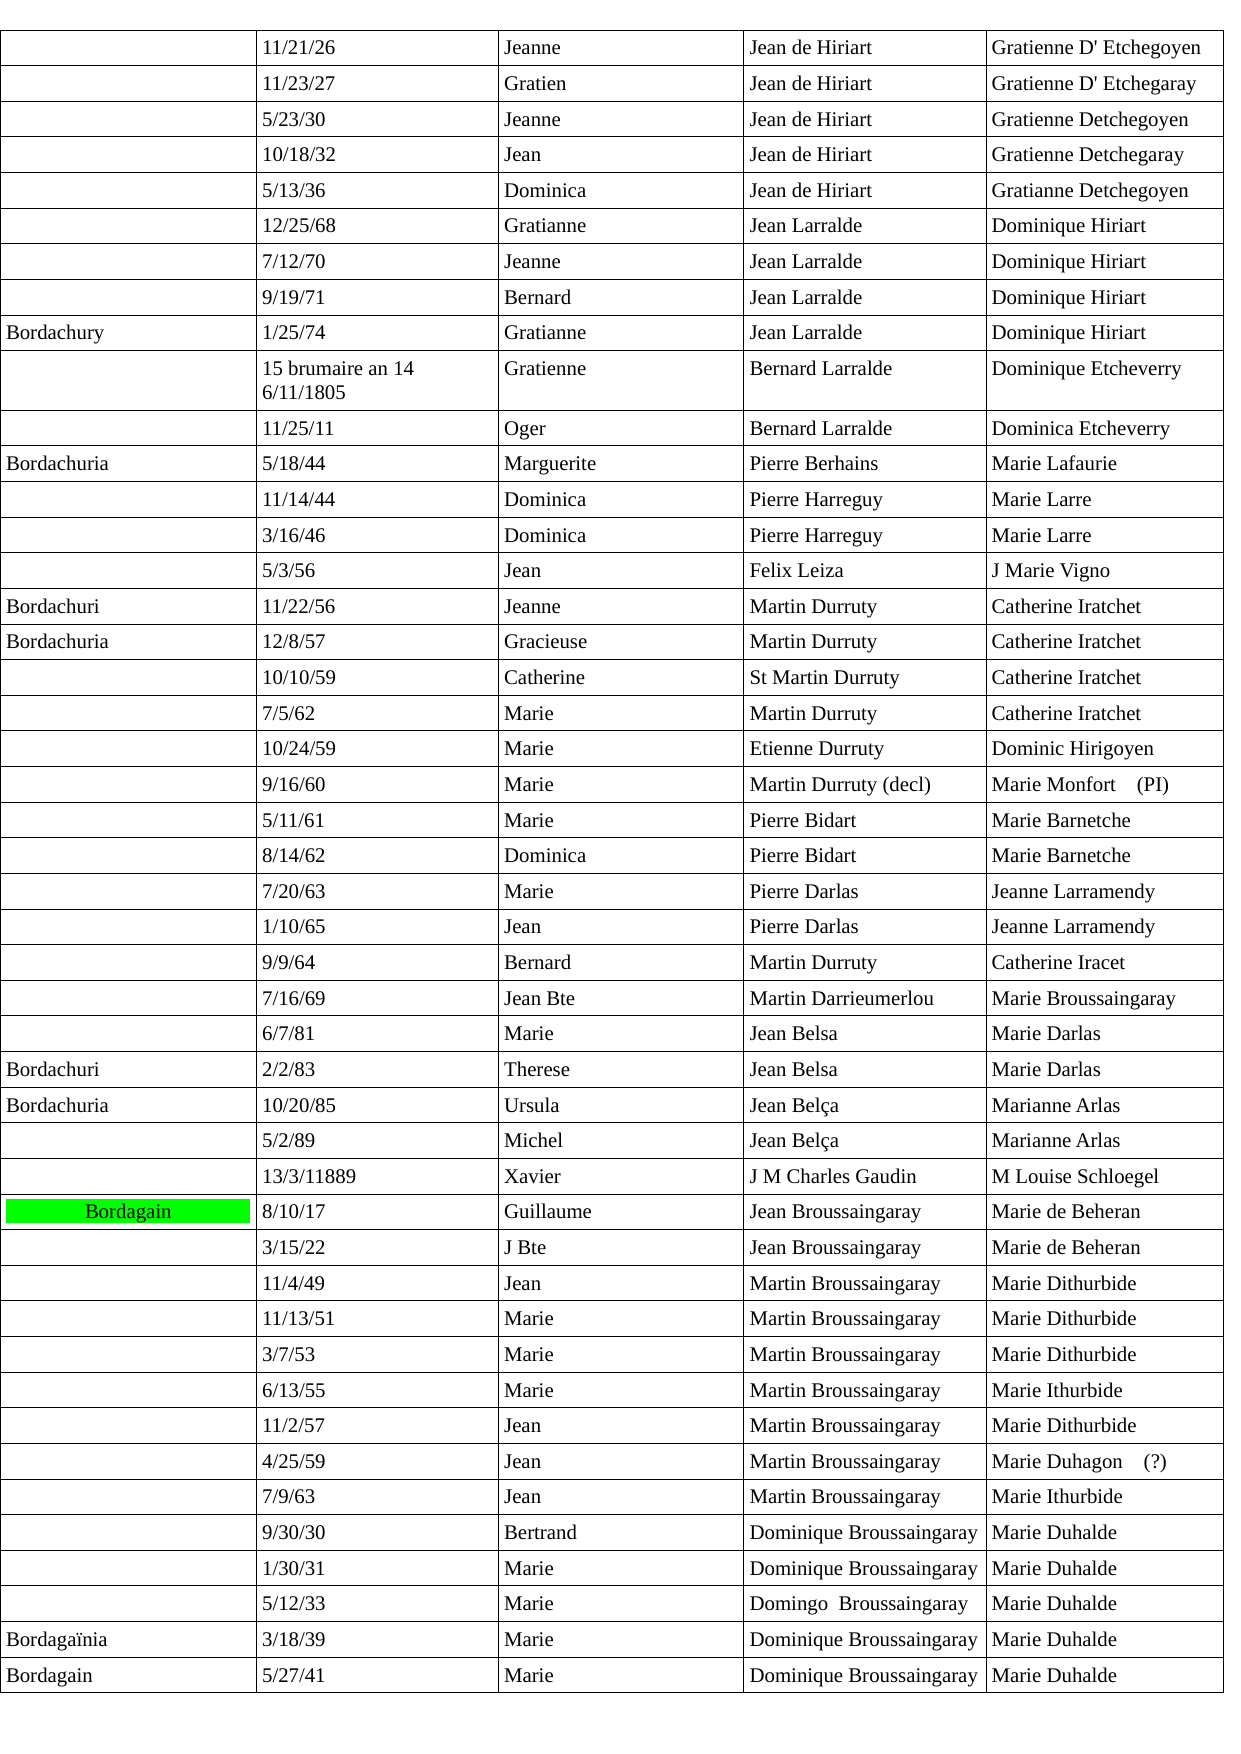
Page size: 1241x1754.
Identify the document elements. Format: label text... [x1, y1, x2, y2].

table_cell Bordachuri [1, 589, 256, 623]
table_cell [1, 553, 256, 588]
table_cell [1, 981, 256, 1015]
table_cell [1, 66, 256, 101]
table_cell Jean de Hiriart [744, 137, 986, 172]
table_cell [1, 838, 256, 873]
table_cell Martin Durruty [744, 589, 986, 623]
table_cell 23/11/1727 [257, 66, 498, 101]
table_cell Marie [499, 1373, 743, 1407]
table_cell Bertrand [499, 1515, 743, 1550]
table_cell [1, 910, 256, 944]
table_cell Jeanne Larramendy [987, 910, 1223, 944]
table_cell Marie [499, 1551, 743, 1585]
table_cell [1, 102, 256, 136]
table_cell Dominique Broussaingaray [744, 1658, 986, 1692]
table_cell Jean Larralde [744, 316, 986, 350]
table_cell Martin Durruty (decl) [744, 767, 986, 802]
table_cell Xavier [499, 1159, 743, 1193]
table_cell 18/10/1732 [257, 137, 498, 172]
table_cell Gratienne Detchegoyen [987, 102, 1223, 136]
table_cell Jean Belça [744, 1088, 986, 1122]
table_cell 18/03/1839 [257, 1622, 498, 1657]
table_cell Bordachuri [1, 1052, 256, 1087]
table_cell Dominique Hiriart [987, 280, 1223, 314]
table_cell [1, 731, 256, 766]
table_cell Jean de Hiriart [744, 173, 986, 208]
table_cell Gratienne D' Etchegoyen [987, 31, 1223, 65]
table_cell Martin Durruty [744, 625, 986, 659]
table_cell [1, 874, 256, 908]
table_cell Marie [499, 803, 743, 837]
table_cell Gracieuse [499, 625, 743, 659]
table_cell Jean Belsa [744, 1016, 986, 1051]
table_cell Marie Dithurbide [987, 1337, 1223, 1372]
table_cell Pierre Darlas [744, 874, 986, 908]
table_cell Dominique Broussaingaray [744, 1551, 986, 1585]
table_cell Etienne Durruty [744, 731, 986, 766]
table_cell Dominica Etcheverry [987, 411, 1223, 445]
table_cell Michel [499, 1123, 743, 1158]
table_cell Marie Larre [987, 518, 1223, 552]
table_cell Oger [499, 411, 743, 445]
table_cell Gratianne Detchegoyen [987, 173, 1223, 208]
table_cell Marie Darlas [987, 1052, 1223, 1087]
table_cell Marie [499, 696, 743, 730]
table_cell 25/01/1774 [257, 316, 498, 350]
table_cell 25/04/1759 [257, 1444, 498, 1478]
table_cell 13/06/1755 [257, 1373, 498, 1407]
table_cell 20/10/1885 [257, 1088, 498, 1122]
table_cell [1, 696, 256, 730]
table_cell [1, 1480, 256, 1514]
table_cell Dominique Hiriart [987, 209, 1223, 243]
table_cell [1, 280, 256, 314]
table_cell Therese [499, 1052, 743, 1087]
table_cell Martin Broussaingaray [744, 1373, 986, 1407]
table_cell Dominique Broussaingaray [744, 1622, 986, 1657]
table_cell 04/11/1749 [257, 1266, 498, 1300]
table_cell 16/07/1869 [257, 981, 498, 1015]
table_cell Jeanne [499, 31, 743, 65]
table_cell 25/11/1811 [257, 411, 498, 445]
table_cell [1, 1123, 256, 1158]
table_cell 03/05/1856 [257, 553, 498, 588]
table_cell Dominique Hiriart [987, 244, 1223, 279]
table_cell Marie [499, 1586, 743, 1621]
table_cell Bordachuria [1, 625, 256, 659]
table_cell [1, 1515, 256, 1550]
table_cell Martin Darrieumerlou [744, 981, 986, 1015]
table_cell Dominique Broussaingaray [744, 1515, 986, 1550]
table_cell Martin Broussaingaray [744, 1301, 986, 1336]
table_cell Marie [499, 1622, 743, 1657]
table_cell Dominica [499, 838, 743, 873]
table_cell Dominica [499, 482, 743, 517]
table_cell Dominique Hiriart [987, 316, 1223, 350]
table_cell 08/12/1857 [257, 625, 498, 659]
table_cell Marie [499, 874, 743, 908]
table_cell Ursula [499, 1088, 743, 1122]
table_cell Martin Broussaingaray [744, 1444, 986, 1478]
table_cell 16/09/1860 [257, 767, 498, 802]
table_cell 22/11/1856 [257, 589, 498, 623]
table_cell Bernard [499, 280, 743, 314]
table_cell Marie Broussaingaray [987, 981, 1223, 1015]
table_cell Marie [499, 1016, 743, 1051]
table_cell [1, 1266, 256, 1300]
table_cell Catherine Iratchet [987, 589, 1223, 623]
table_cell Jean de Hiriart [744, 102, 986, 136]
table_cell [1, 209, 256, 243]
table_cell [1, 660, 256, 695]
table_cell Catherine Iratchet [987, 660, 1223, 695]
table_cell [1, 411, 256, 445]
table_cell Domingo Broussaingaray [744, 1586, 986, 1621]
table_cell Catherine Iratchet [987, 625, 1223, 659]
table_cell Bordagain [1, 1658, 256, 1692]
table_cell Jean Belsa [744, 1052, 986, 1087]
table_cell Catherine Iratchet [987, 696, 1223, 730]
table_cell Marianne Arlas [987, 1088, 1223, 1122]
table_cell [1, 1230, 256, 1265]
table_cell Marie [499, 1658, 743, 1692]
table_cell Bordachury [1, 316, 256, 350]
table_cell Jeanne [499, 102, 743, 136]
table_cell 10/10/1859 [257, 660, 498, 695]
table_cell 21/11/1726 [257, 31, 498, 65]
table_cell Marie de Beheran [987, 1195, 1223, 1229]
table_cell [1, 1016, 256, 1051]
table_cell Marie Darlas [987, 1016, 1223, 1051]
table_cell 12/07/1770 [257, 244, 498, 279]
table_cell Jeanne [499, 244, 743, 279]
table_cell J M Charles Gaudin [744, 1159, 986, 1193]
table_cell [1, 518, 256, 552]
table_cell Marie Monfort (PI) [987, 767, 1223, 802]
table_cell Martin Broussaingaray [744, 1480, 986, 1514]
table_cell Jean [499, 137, 743, 172]
table_cell Marie Larre [987, 482, 1223, 517]
table_cell Bernard Larralde [744, 411, 986, 445]
table_cell 02/05/1889 [257, 1123, 498, 1158]
table_cell Jean Broussaingaray [744, 1230, 986, 1265]
table_cell Jean Broussaingaray [744, 1195, 986, 1229]
table_cell [1, 767, 256, 802]
table_cell 07/06/1881 [257, 1016, 498, 1051]
table_cell Jeanne Larramendy [987, 874, 1223, 908]
table_cell Martin Broussaingaray [744, 1266, 986, 1300]
table_cell [1, 351, 256, 410]
table_cell [1, 1337, 256, 1372]
table_cell J Marie Vigno [987, 553, 1223, 588]
table_cell Dominica [499, 173, 743, 208]
table_cell St Martin Durruty [744, 660, 986, 695]
table_cell Marie Dithurbide [987, 1266, 1223, 1300]
table_cell Guillaume [499, 1195, 743, 1229]
table_cell Bordachuria [1, 1088, 256, 1122]
table_cell [1, 1586, 256, 1621]
table_cell Marie Barnetche [987, 838, 1223, 873]
table_cell [1, 803, 256, 837]
table_cell Marie Ithurbide [987, 1373, 1223, 1407]
table_cell Bordachuria [1, 446, 256, 481]
table_cell Marie [499, 1301, 743, 1336]
table_cell Pierre Bidart [744, 803, 986, 837]
table_cell Marie Duhalde [987, 1515, 1223, 1550]
table_cell Pierre Harreguy [744, 518, 986, 552]
table_cell Marie Lafaurie [987, 446, 1223, 481]
table_cell 25/12/1768 [257, 209, 498, 243]
table_cell [1, 1373, 256, 1407]
table_cell [1, 244, 256, 279]
table_cell 11/05/1861 [257, 803, 498, 837]
table_cell Jean [499, 1266, 743, 1300]
table_cell Bordagaïnia [1, 1622, 256, 1657]
table_cell Martin Durruty [744, 696, 986, 730]
table_cell Dominic Hirigoyen [987, 731, 1223, 766]
table_cell Marie Duhagon (?) [987, 1444, 1223, 1478]
table_cell [1, 173, 256, 208]
table_cell [1, 137, 256, 172]
table_cell 13/3/11889 [257, 1159, 498, 1193]
table_cell M Louise Schloegel [987, 1159, 1223, 1193]
table_cell Gratienne [499, 351, 743, 410]
table_cell Marie Duhalde [987, 1551, 1223, 1585]
table_cell Catherine Iracet [987, 945, 1223, 980]
table_cell 10/08/1717 [257, 1195, 498, 1229]
table_cell 27/05/1841 [257, 1658, 498, 1692]
table_cell Jean de Hiriart [744, 66, 986, 101]
table_cell 10/01/1865 [257, 910, 498, 944]
table_cell Bordagain [1, 1195, 256, 1229]
table_cell Bernard [499, 945, 743, 980]
table_cell [1, 482, 256, 517]
table_cell 30/01/1831 [257, 1551, 498, 1585]
table_cell [1, 1159, 256, 1193]
table_cell Gratienne Detchegaray [987, 137, 1223, 172]
table_cell Pierre Darlas [744, 910, 986, 944]
table_cell 07/03/1753 [257, 1337, 498, 1372]
table_cell 02/11/1757 [257, 1408, 498, 1443]
table_cell Marie Duhalde [987, 1586, 1223, 1621]
table_cell Marie Dithurbide [987, 1301, 1223, 1336]
table_cell [1, 1444, 256, 1478]
table_cell 30/09/1830 [257, 1515, 498, 1550]
table_cell Jean [499, 910, 743, 944]
table_cell 14/08/1862 [257, 838, 498, 873]
table_cell [1, 31, 256, 65]
table_cell Jean [499, 553, 743, 588]
table_cell 23/05/1730 [257, 102, 498, 136]
table_cell 14/11/1844 [257, 482, 498, 517]
table_cell Jean [499, 1444, 743, 1478]
table_cell 13/05/1736 [257, 173, 498, 208]
table_cell Marianne Arlas [987, 1123, 1223, 1158]
table_cell 05/07/1862 [257, 696, 498, 730]
table_cell Catherine [499, 660, 743, 695]
table_cell Pierre Harreguy [744, 482, 986, 517]
table_cell Jean de Hiriart [744, 31, 986, 65]
table_cell Jean [499, 1480, 743, 1514]
table_cell Jeanne [499, 589, 743, 623]
table_cell Marie Ithurbide [987, 1480, 1223, 1514]
table_cell 20/07/1863 [257, 874, 498, 908]
table_cell Pierre Bidart [744, 838, 986, 873]
table_cell Pierre Berhains [744, 446, 986, 481]
table_cell 02/02/1883 [257, 1052, 498, 1087]
table_cell 15/03/1722 [257, 1230, 498, 1265]
table_cell Martin Broussaingaray [744, 1408, 986, 1443]
table_cell 12/05/1833 [257, 1586, 498, 1621]
table_cell Jean Larralde [744, 244, 986, 279]
table_cell Jean Larralde [744, 209, 986, 243]
table_cell Marie [499, 731, 743, 766]
table_cell Gratien [499, 66, 743, 101]
table_cell Gratienne D' Etchegaray [987, 66, 1223, 101]
table_cell Dominique Etcheverry [987, 351, 1223, 410]
table_cell Marie Duhalde [987, 1658, 1223, 1692]
table_cell Gratianne [499, 209, 743, 243]
table_cell Marie Dithurbide [987, 1408, 1223, 1443]
table_cell 18/05/1844 [257, 446, 498, 481]
table_cell Martin Broussaingaray [744, 1337, 986, 1372]
table_cell Jean Larralde [744, 280, 986, 314]
table_cell Marie Duhalde [987, 1622, 1223, 1657]
table_cell Dominica [499, 518, 743, 552]
table_cell [1, 1408, 256, 1443]
table_cell Felix Leiza [744, 553, 986, 588]
table_cell Bernard Larralde [744, 351, 986, 410]
table_cell 09/07/1763 [257, 1480, 498, 1514]
table_cell Marie [499, 1337, 743, 1372]
table_cell [1, 945, 256, 980]
table_cell 16/03/1846 [257, 518, 498, 552]
table_cell Jean Belça [744, 1123, 986, 1158]
table_cell 24/10/1859 [257, 731, 498, 766]
table_cell Marie [499, 767, 743, 802]
table_cell 15 brumaire an 14 6/11/1805 [257, 351, 498, 410]
table_cell Jean Bte [499, 981, 743, 1015]
table_cell [1, 1551, 256, 1585]
table_cell Gratianne [499, 316, 743, 350]
table_cell Marie de Beheran [987, 1230, 1223, 1265]
table_cell 19/09/1771 [257, 280, 498, 314]
table_cell J Bte [499, 1230, 743, 1265]
table_cell 13/11/1751 [257, 1301, 498, 1336]
table_cell 09/09/1864 [257, 945, 498, 980]
table_cell Martin Durruty [744, 945, 986, 980]
table_cell [1, 1301, 256, 1336]
table_cell Marie Barnetche [987, 803, 1223, 837]
table_cell Marguerite [499, 446, 743, 481]
table_cell Jean [499, 1408, 743, 1443]
